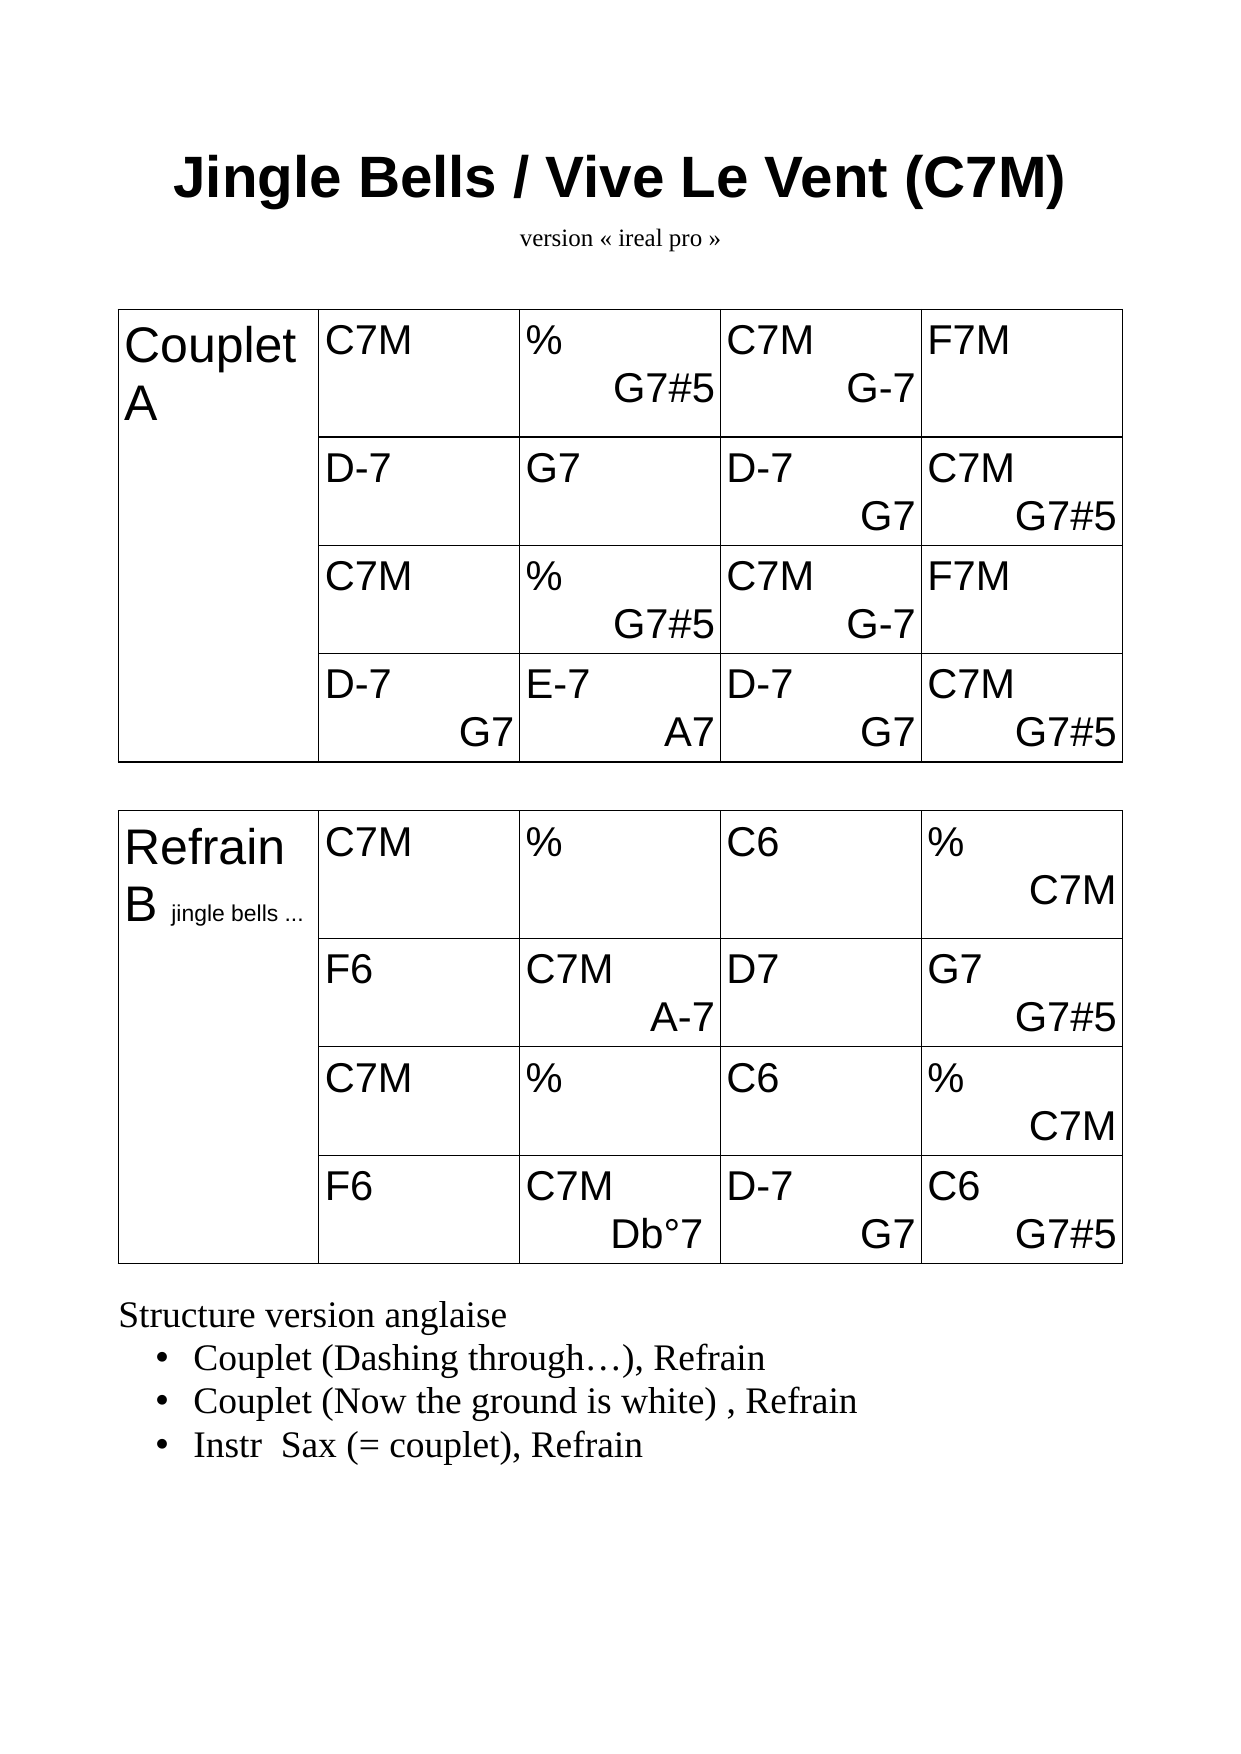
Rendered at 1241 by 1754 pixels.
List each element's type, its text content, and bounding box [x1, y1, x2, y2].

table_cell G7 G7#5 [922, 939, 1122, 1046]
table_cell D-7 G7 [721, 438, 921, 545]
table_cell % [520, 1047, 720, 1154]
table_cell [119, 653, 318, 761]
table_cell C6 G7#5 [922, 1156, 1122, 1263]
table_header Couplet A [119, 310, 318, 436]
table_cell E-7 A7 [520, 654, 720, 761]
table_cell C7M G7#5 [922, 438, 1122, 545]
table_cell % [520, 811, 720, 938]
table_cell [720, 763, 921, 810]
table_cell [921, 763, 1122, 810]
text Structure version anglaise [118, 1293, 1122, 1336]
table_cell F6 [319, 1156, 519, 1263]
table_cell C6 [721, 1047, 921, 1154]
list Couplet (Now the ground is white) , Refrain [156, 1379, 1122, 1422]
table_cell G7 [520, 438, 720, 545]
table_cell C7M Db°7 [520, 1156, 720, 1263]
table_header % G7#5 [520, 310, 720, 436]
title Jingle Bells / Vive Le Vent (C7M) [118, 143, 1122, 210]
table_cell D-7 [319, 438, 519, 545]
table_cell [118, 763, 319, 810]
table_cell C7M G7#5 [922, 654, 1122, 761]
table_cell [119, 436, 318, 545]
table_cell % C7M [922, 811, 1122, 938]
table_header C7M [319, 310, 519, 436]
table_cell D-7 G7 [721, 1156, 921, 1263]
list Instr Sax (= couplet), Refrain [156, 1422, 1122, 1465]
list Couplet (Dashing through…), Refrain [156, 1336, 1122, 1379]
table_header F7M [922, 310, 1122, 436]
table_cell F7M [922, 546, 1122, 653]
table_cell C7M A-7 [520, 939, 720, 1046]
table_cell [119, 938, 318, 1046]
table_cell [119, 545, 318, 653]
table_cell Refrain B jingle bells ... [119, 811, 318, 938]
text version « ireal pro » [118, 223, 1122, 251]
table_cell % G7#5 [520, 546, 720, 653]
table_cell [319, 763, 520, 810]
table_cell C7M [319, 546, 519, 653]
table_cell D-7 G7 [721, 654, 921, 761]
table_cell D7 [721, 939, 921, 1046]
table_cell C6 [721, 811, 921, 938]
table_cell D-7 G7 [319, 654, 519, 761]
table_cell C7M [319, 811, 519, 938]
table_cell [119, 1046, 318, 1154]
table_cell F6 [319, 939, 519, 1046]
table_cell C7M [319, 1047, 519, 1154]
table_header C7M G-7 [721, 310, 921, 436]
table_cell [119, 1155, 318, 1263]
table_cell C7M G-7 [721, 546, 921, 653]
table_cell % C7M [922, 1047, 1122, 1154]
table_cell [520, 763, 720, 810]
